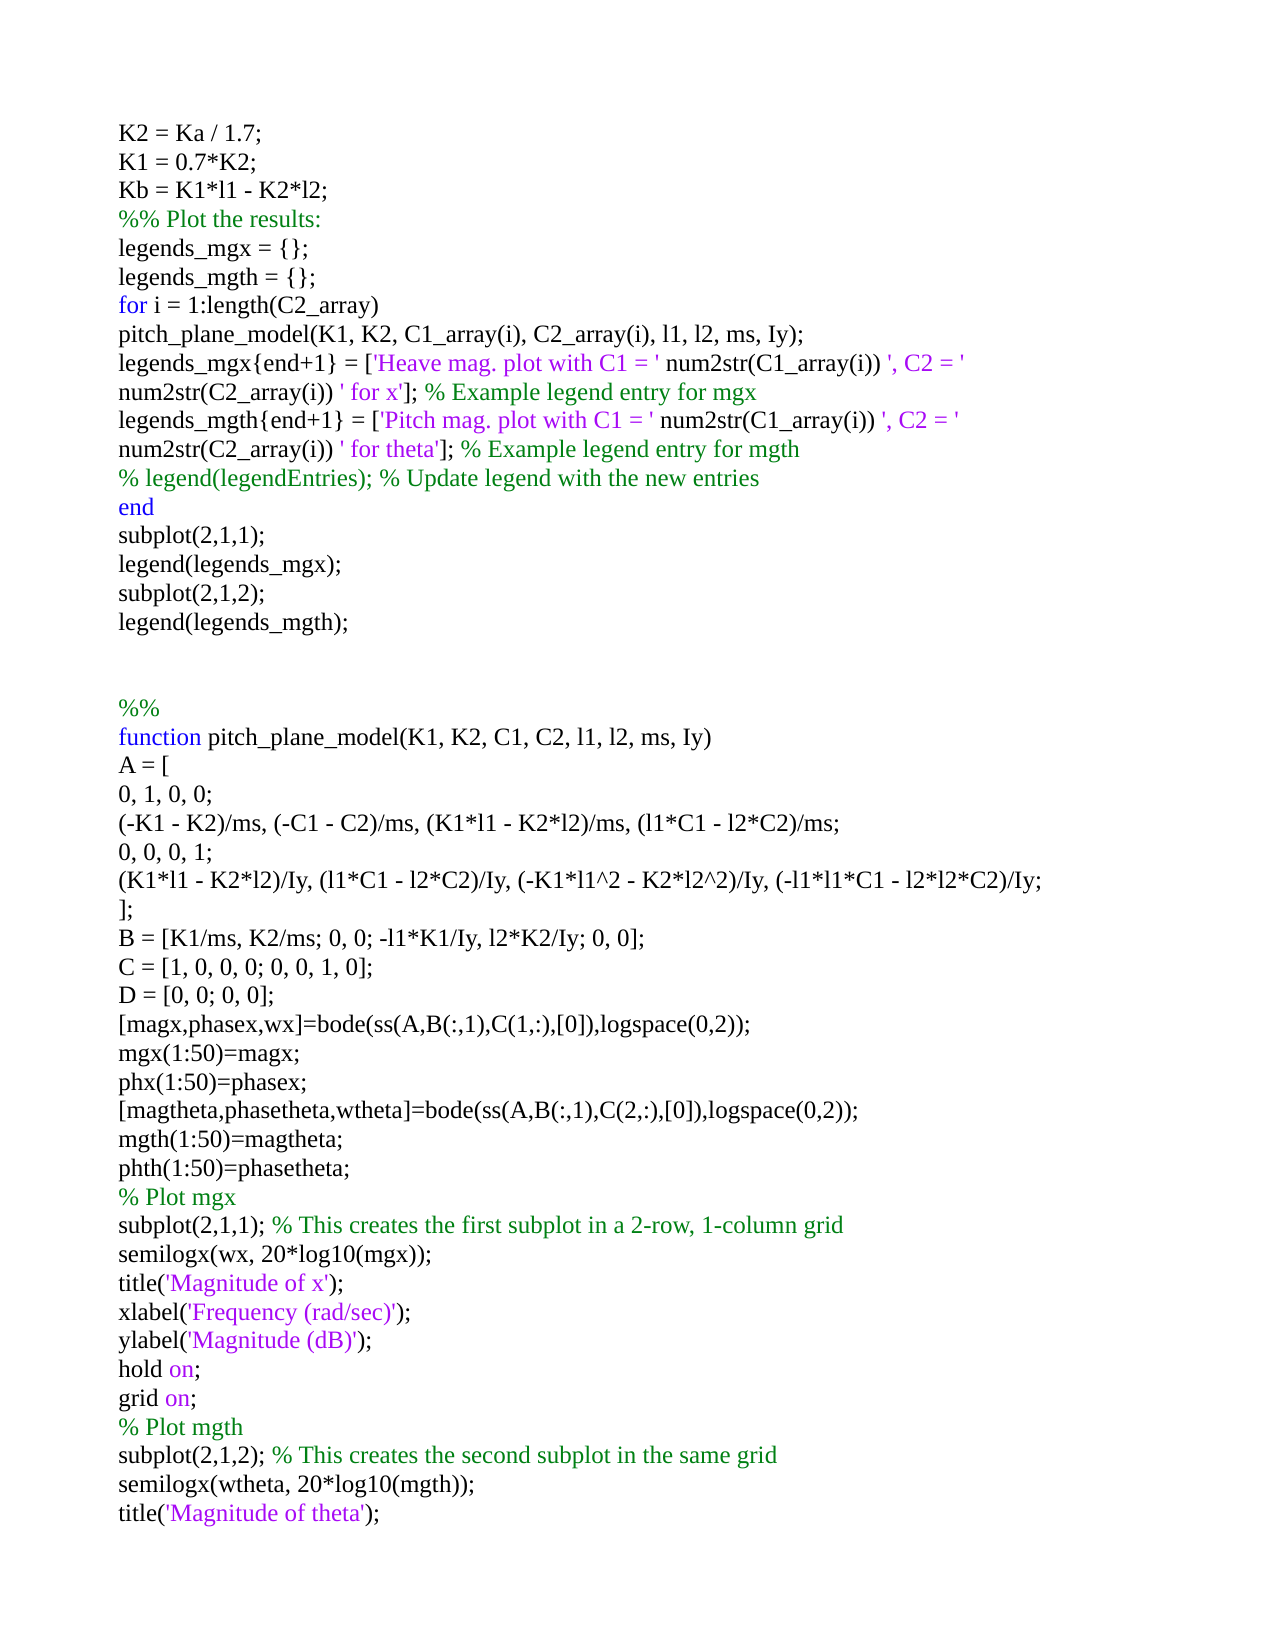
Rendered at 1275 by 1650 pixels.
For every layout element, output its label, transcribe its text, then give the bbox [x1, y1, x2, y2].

text end [118, 492, 1157, 521]
text 0, 0, 0, 1; [118, 837, 1157, 866]
text 0, 1, 0, 0; [118, 779, 1157, 808]
text hold on; [118, 1354, 1157, 1383]
text phth(1:50)=phasetheta; [118, 1153, 1157, 1182]
text legend(legends_mgx); [118, 549, 1157, 578]
text grid on; [118, 1383, 1157, 1412]
text subplot(2,1,1); [118, 521, 1157, 549]
text %% [118, 693, 1157, 722]
text % Plot mgx [118, 1182, 1157, 1211]
text C = [1, 0, 0, 0; 0, 0, 1, 0]; [118, 952, 1157, 981]
text for i = 1:length(C2_array) [118, 291, 1157, 319]
text mgth(1:50)=magtheta; [118, 1124, 1157, 1153]
text xlabel('Frequency (rad/sec)'); [118, 1297, 1157, 1326]
text title('Magnitude of x'); [118, 1268, 1157, 1297]
text ylabel('Magnitude (dB)'); [118, 1326, 1157, 1354]
text D = [0, 0; 0, 0]; [118, 981, 1157, 1009]
text subplot(2,1,2); [118, 578, 1157, 607]
text legends_mgx = {}; [118, 233, 1157, 262]
text legend(legends_mgth); [118, 607, 1157, 636]
text K2 = Ka / 1.7; [118, 118, 1157, 147]
text title('Magnitude of theta'); [118, 1498, 1157, 1527]
text K1 = 0.7*K2; [118, 147, 1157, 176]
text legends_mgth{end+1} = ['Pitch mag. plot with C1 = ' num2str(C1_array(i)) ', C2 = ' num2str(C2_array(i)) ' for theta']; % Example legend entry for mgth [118, 406, 1157, 463]
text [magtheta,phasetheta,wtheta]=bode(ss(A,B(:,1),C(2,:),[0]),logspace(0,2)); [118, 1096, 1157, 1124]
text Kb = K1*l1 - K2*l2; [118, 176, 1157, 204]
text (-K1 - K2)/ms, (-C1 - C2)/ms, (K1*l1 - K2*l2)/ms, (l1*C1 - l2*C2)/ms; [118, 808, 1157, 837]
text subplot(2,1,2); % This creates the second subplot in the same grid [118, 1441, 1157, 1469]
text function pitch_plane_model(K1, K2, C1, C2, l1, l2, ms, Iy) [118, 722, 1157, 751]
text phx(1:50)=phasex; [118, 1067, 1157, 1096]
text legends_mgx{end+1} = ['Heave mag. plot with C1 = ' num2str(C1_array(i)) ', C2 = ' num2str(C2_array(i)) ' for x']; % Example legend entry for mgx [118, 348, 1157, 406]
text B = [K1/ms, K2/ms; 0, 0; -l1*K1/Iy, l2*K2/Iy; 0, 0]; [118, 923, 1157, 952]
text semilogx(wx, 20*log10(mgx)); [118, 1239, 1157, 1268]
text mgx(1:50)=magx; [118, 1038, 1157, 1067]
text pitch_plane_model(K1, K2, C1_array(i), C2_array(i), l1, l2, ms, Iy); [118, 319, 1157, 348]
text %% Plot the results: [118, 204, 1157, 233]
text ]; [118, 894, 1157, 923]
text % legend(legendEntries); % Update legend with the new entries [118, 463, 1157, 492]
text [magx,phasex,wx]=bode(ss(A,B(:,1),C(1,:),[0]),logspace(0,2)); [118, 1009, 1157, 1038]
text A = [ [118, 751, 1157, 779]
text semilogx(wtheta, 20*log10(mgth)); [118, 1469, 1157, 1498]
text legends_mgth = {}; [118, 262, 1157, 291]
text subplot(2,1,1); % This creates the first subplot in a 2-row, 1-column grid [118, 1211, 1157, 1239]
text % Plot mgth [118, 1412, 1157, 1441]
text (K1*l1 - K2*l2)/Iy, (l1*C1 - l2*C2)/Iy, (-K1*l1^2 - K2*l2^2)/Iy, (-l1*l1*C1 - l2*l2*C2)/Iy; [118, 866, 1157, 894]
